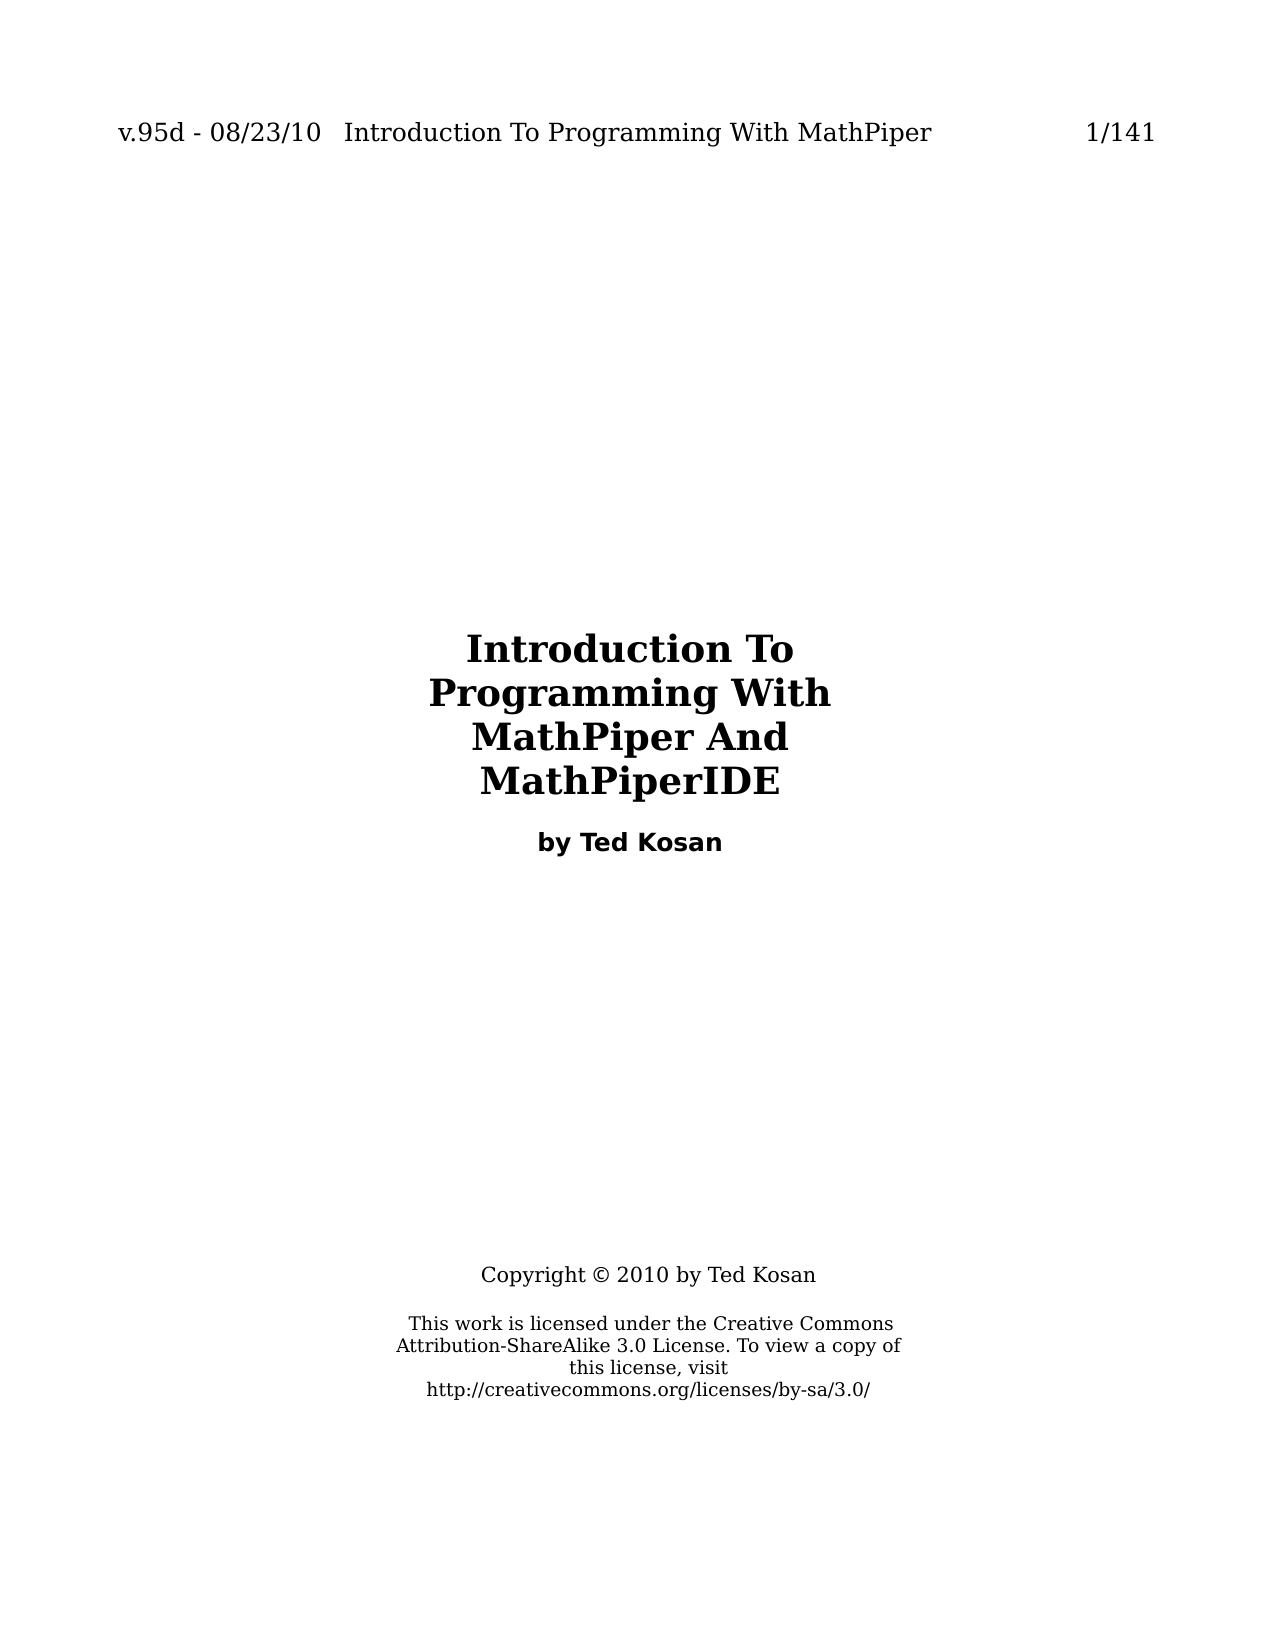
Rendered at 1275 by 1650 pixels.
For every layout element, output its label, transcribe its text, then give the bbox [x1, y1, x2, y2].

text Introduction To Programming With MathPiper And MathPiperIDE [427, 627, 832, 803]
text by Ted Kosan [427, 828, 832, 858]
text This work is licensed under the Creative Commons Attribution-ShareAlike 3.0 License. To view a copy of this license, visit http://creativecommons.org/licenses/by-sa/3.0/ [382, 1313, 915, 1401]
text Copyright © 2010 by Ted Kosan [382, 1260, 915, 1289]
